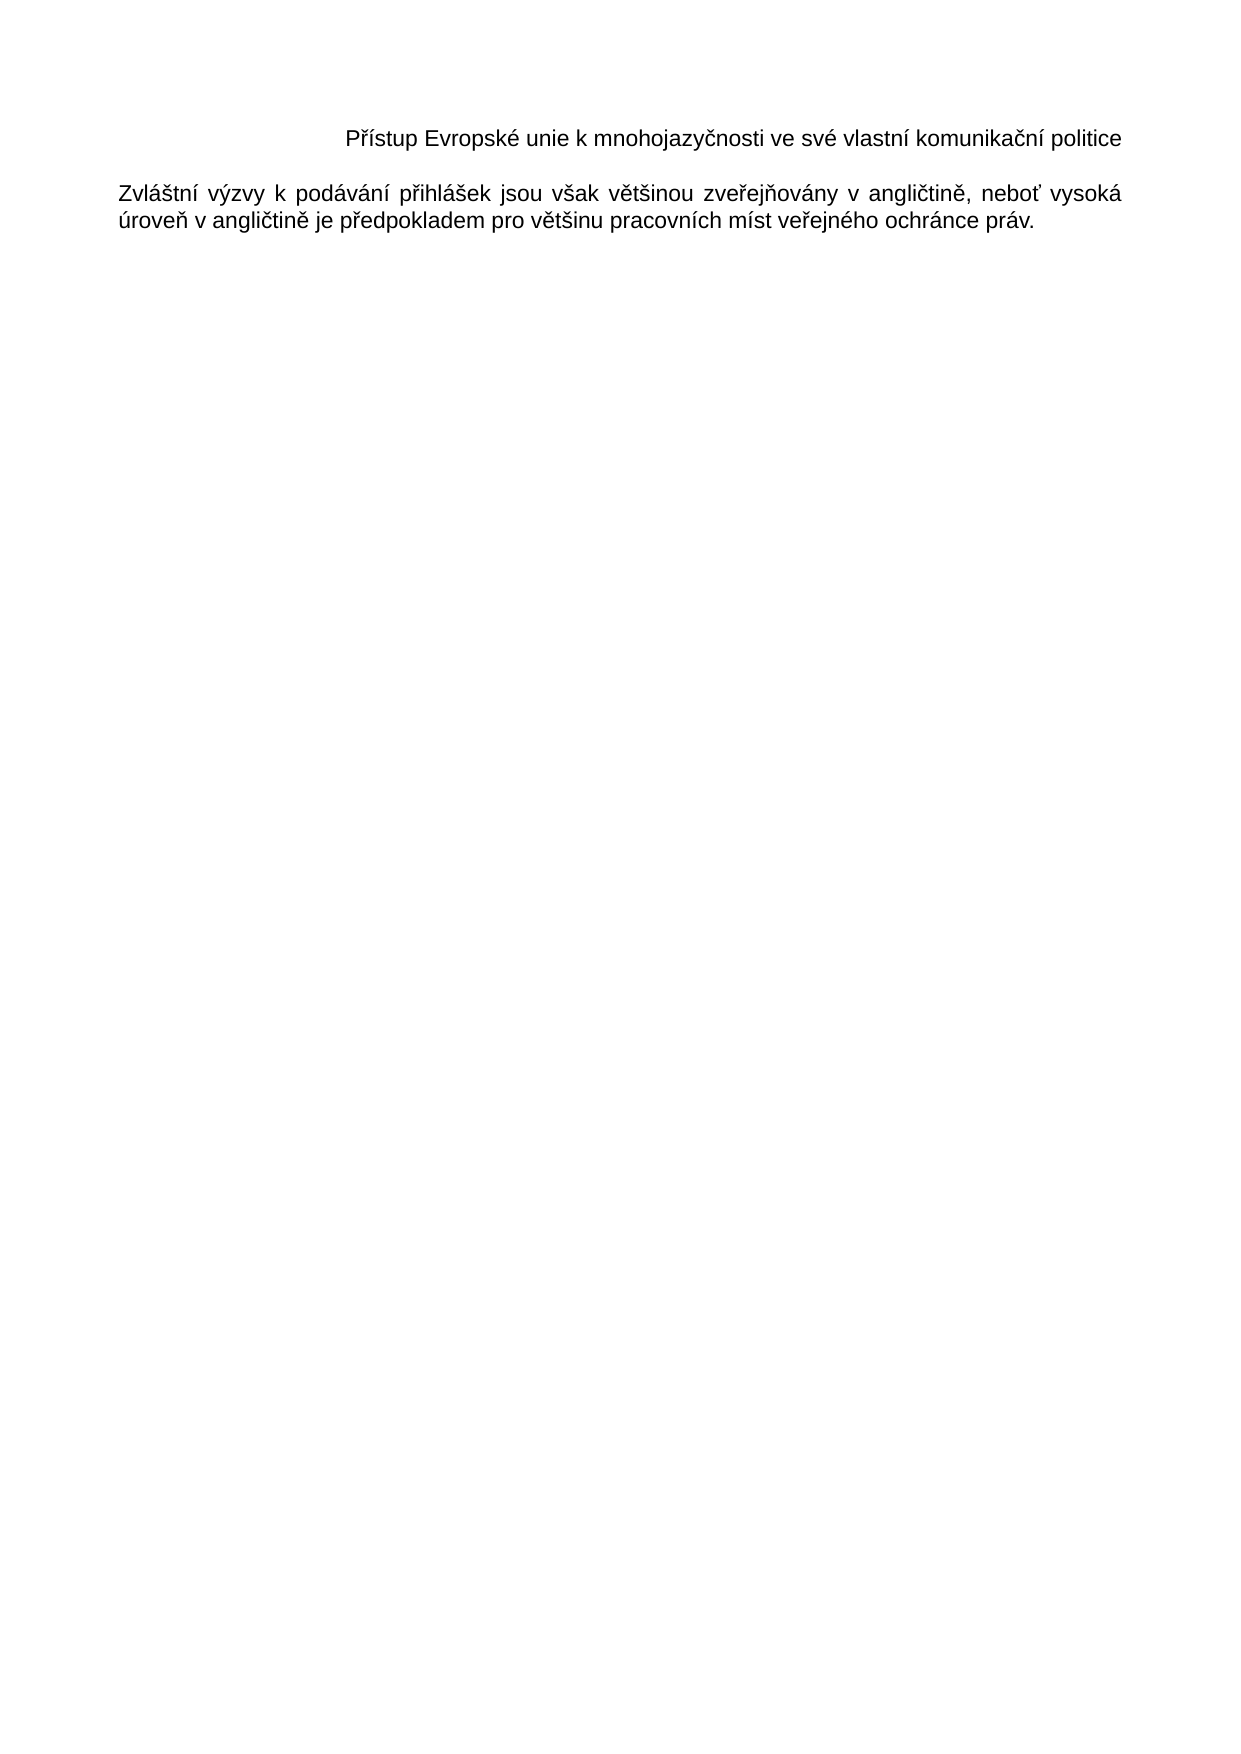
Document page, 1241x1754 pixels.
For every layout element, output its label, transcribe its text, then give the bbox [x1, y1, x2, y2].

text Zvláštní výzvy k podávání přihlášek jsou však většinou zveřejňovány v angličtině, neboť vysoká úroveň v angličtině je předpokladem pro většinu pracovních míst veřejného ochránce práv. [118, 180, 1122, 233]
